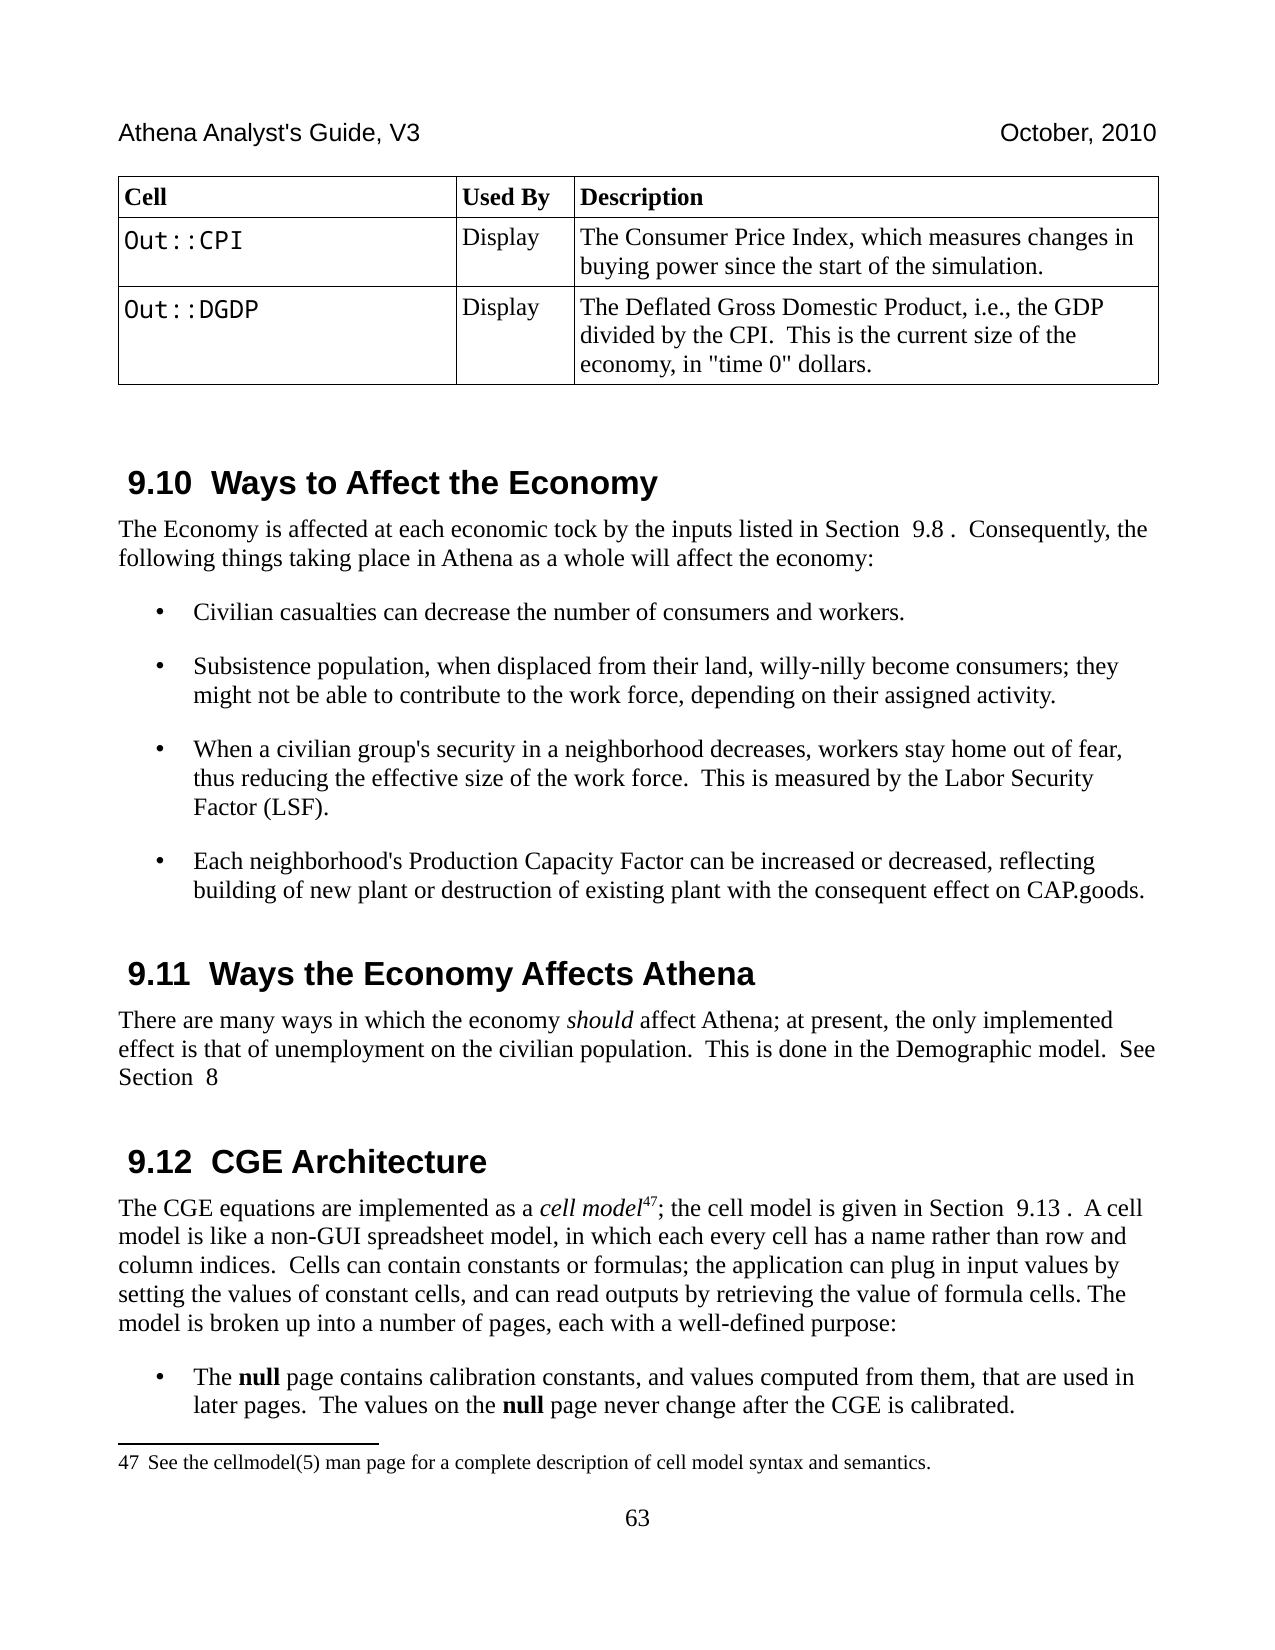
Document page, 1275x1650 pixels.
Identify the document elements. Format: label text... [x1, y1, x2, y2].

table_cell Display [457, 287, 574, 383]
table_header Description [575, 177, 1158, 217]
subtitle Ways the Economy Affects Athena [118, 954, 1157, 992]
text The CGE equations are implemented as a cell model; the cell model is given in Section 9.13 . A cell model is like a non-GUI spreadsheet model, in which each every cell has a name rather than row and column indices. Cells can contain constants or formulas; the application can plug in input values by setting the values of constant cells, and can read outputs by retrieving the value of formula cells. The model is broken up into a number of pages, each with a well-defined purpose: [118, 1193, 1157, 1336]
table_cell Display [457, 218, 574, 286]
table_cell The Consumer Price Index, which measures changes in buying power since the start of the simulation. [575, 218, 1158, 286]
subtitle CGE Architecture [118, 1142, 1157, 1180]
list Subsistence population, when displaced from their land, willy-nilly become consumers; they might not be able to contribute to the work force, depending on their assigned activity. [156, 651, 1157, 709]
table_cell The Deflated Gross Domestic Product, i.e., the GDP divided by the CPI. This is the current size of the economy, in "time 0" dollars. [575, 287, 1158, 383]
list Each neighborhood's Production Capacity Factor can be increased or decreased, reflecting building of new plant or destruction of existing plant with the consequent effect on CAP.goods. [156, 846, 1157, 903]
text See the cellmodel(5) man page for a complete description of cell model syntax and semantics. [118, 1449, 1157, 1474]
table_header Cell [119, 177, 456, 217]
table_cell Out::DGDP [119, 287, 456, 383]
list The null page contains calibration constants, and values computed from them, that are used in later pages. The values on the null page never change after the CGE is calibrated. [156, 1362, 1157, 1419]
table_header Used By [457, 177, 574, 217]
table_cell Out::CPI [119, 218, 456, 286]
subtitle Ways to Affect the Economy [118, 463, 1157, 501]
list Civilian casualties can decrease the number of consumers and workers. [156, 597, 1157, 626]
text The Economy is affected at each economic tock by the inputs listed in Section 9.8 . Consequently, the following things taking place in Athena as a whole will affect the economy: [118, 514, 1157, 571]
text There are many ways in which the economy should affect Athena; at present, the only implemented effect is that of unemployment on the civilian population. This is done in the Demographic model. See Section 8. [118, 1005, 1157, 1091]
list When a civilian group's security in a neighborhood decreases, workers stay home out of fear, thus reducing the effective size of the work force. This is measured by the Labor Security Factor (LSF). [156, 734, 1157, 820]
